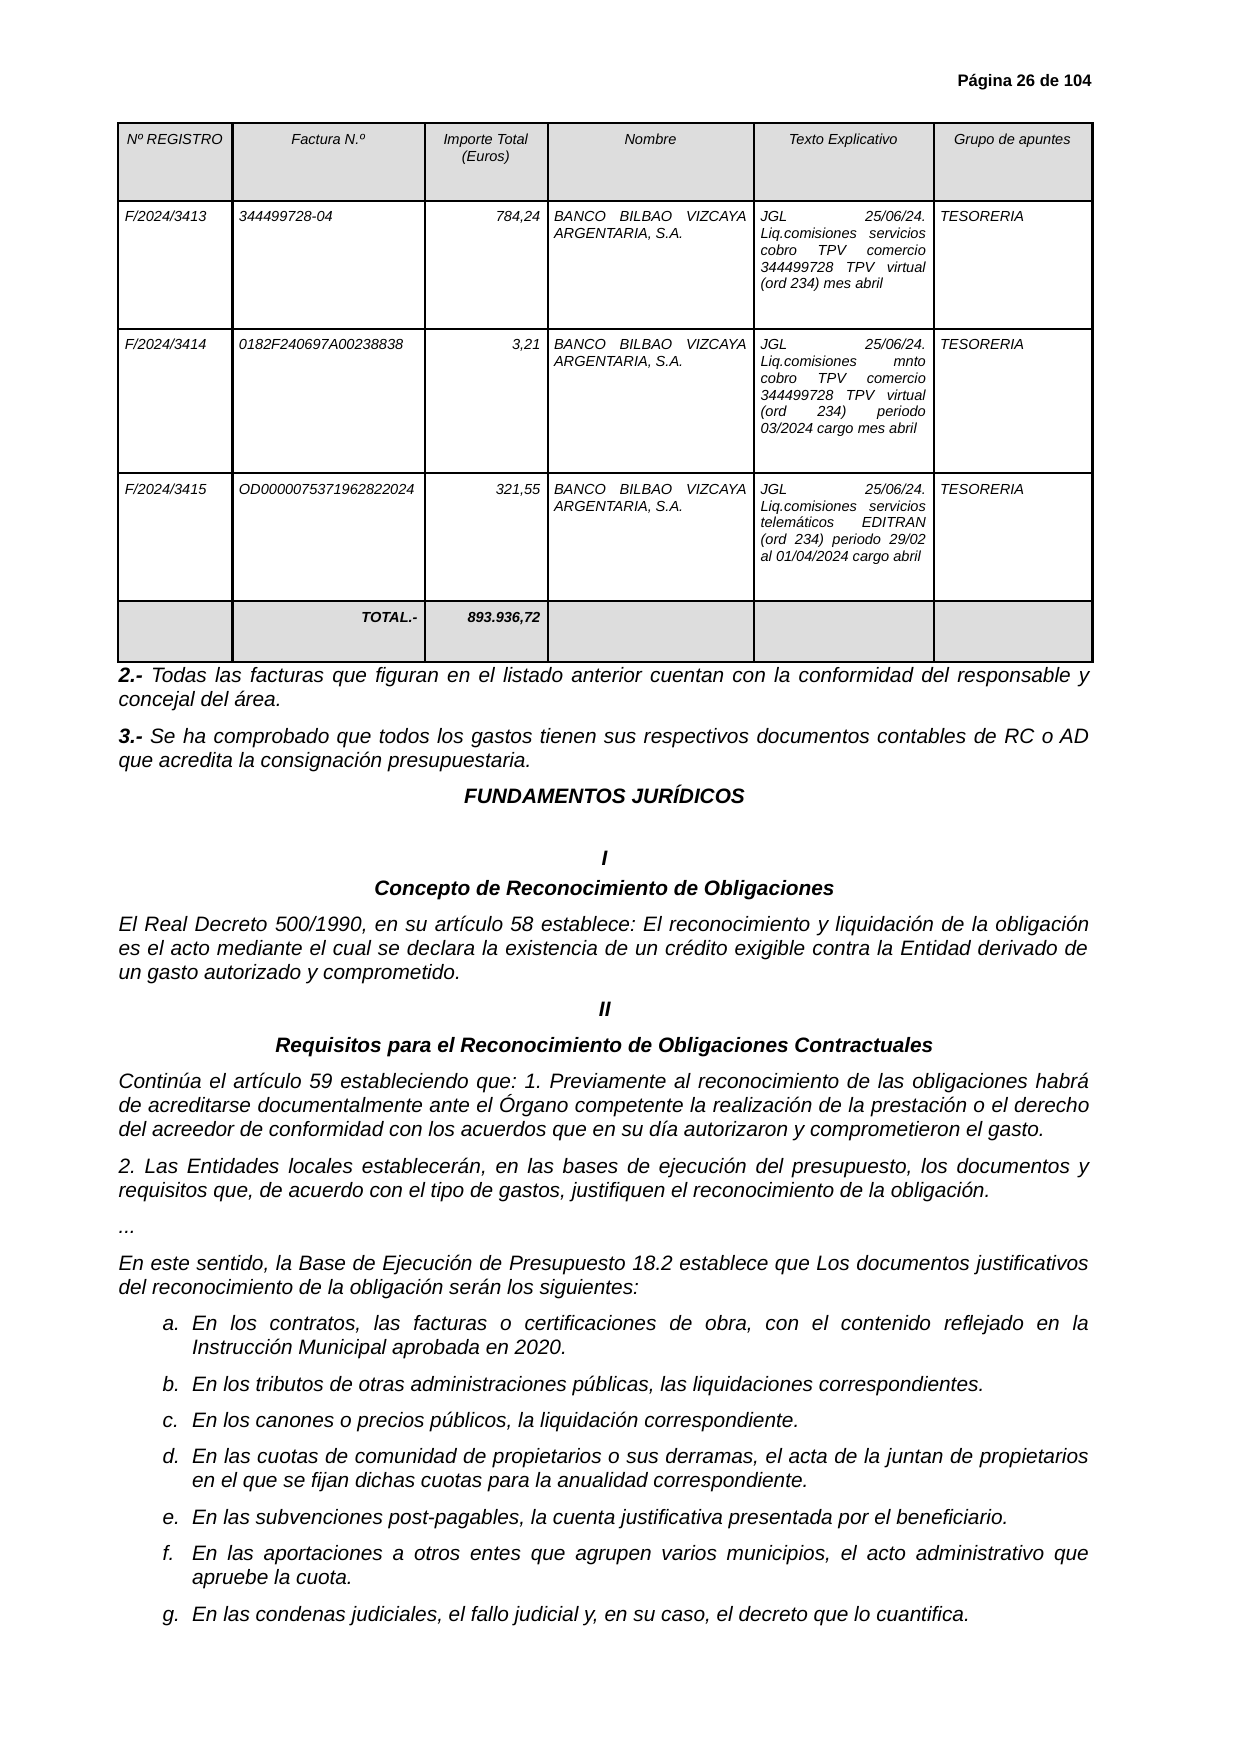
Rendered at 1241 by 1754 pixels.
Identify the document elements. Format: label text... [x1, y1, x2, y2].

table_cell F/2024/3415 [119, 474, 231, 600]
table_cell 3,21 [426, 330, 547, 472]
table_header Importe Total (Euros) [426, 124, 547, 200]
table_cell BANCO BILBAO VIZCAYA ARGENTARIA, S.A. [549, 474, 753, 600]
list En las aportaciones a otros entes que agrupen varios municipios, el acto administrativo que apruebe la cuota. [162, 1541, 1092, 1589]
table_cell TESORERIA [935, 330, 1091, 472]
table_cell 893.936,72 [426, 602, 547, 661]
table_cell TESORERIA [935, 202, 1091, 328]
text Concepto de Reconocimiento de Obligaciones [118, 876, 1092, 899]
table_cell 321,55 [426, 474, 547, 600]
table_cell [935, 602, 1091, 661]
subtitle I [118, 845, 1092, 869]
table_header Nombre [549, 124, 753, 200]
table_cell 0182F240697A00238838 [234, 330, 424, 472]
text Requisitos para el Reconocimiento de Obligaciones Contractuales [118, 1033, 1092, 1057]
text FUNDAMENTOS JURÍDICOS [118, 784, 1092, 808]
table_cell F/2024/3414 [119, 330, 231, 472]
table_header Nº REGISTRO [119, 124, 231, 200]
table_cell BANCO BILBAO VIZCAYA ARGENTARIA, S.A. [549, 202, 753, 328]
text 3.- Se ha comprobado que todos los gastos tienen sus respectivos documentos contables de RC o AD que acredita la consignación presupuestaria. [118, 723, 1092, 771]
text II [118, 996, 1092, 1020]
table_cell [119, 602, 231, 661]
table_cell 784,24 [426, 202, 547, 328]
table_cell 344499728-04 [234, 202, 424, 328]
table_header Factura N.º [234, 124, 424, 200]
table_header Grupo de apuntes [935, 124, 1091, 200]
text 2.- Todas las facturas que figuran en el listado anterior cuentan con la conformidad del responsable y concejal del área. [118, 663, 1092, 711]
table_cell [755, 602, 933, 661]
text Continúa el artículo 59 estableciendo que: 1. Previamente al reconocimiento de las obligaciones habrá de acreditarse documentalmente ante el Órgano competente la realización de la prestación o el derecho del acreedor de conformidad con los acuerdos que en su día autorizaron y comprometieron el gasto. [118, 1069, 1092, 1141]
table_cell JGL 25/06/24. Liq.comisiones mnto cobro TPV comercio 344499728 TPV virtual (ord 234) periodo 03/2024 cargo mes abril [755, 330, 933, 472]
text El Real Decreto 500/1990, en su artículo 58 establece: El reconocimiento y liquidación de la obligación es el acto mediante el cual se declara la existencia de un crédito exigible contra la Entidad derivado de un gasto autorizado y comprometido. [118, 912, 1092, 984]
table_cell TESORERIA [935, 474, 1091, 600]
text 2. Las Entidades locales establecerán, en las bases de ejecución del presupuesto, los documentos y requisitos que, de acuerdo con el tipo de gastos, justifiquen el reconocimiento de la obligación. [118, 1154, 1092, 1202]
list En los contratos, las facturas o certificaciones de obra, con el contenido reflejado en la Instrucción Municipal aprobada en 2020. [162, 1311, 1092, 1359]
table_cell JGL 25/06/24. Liq.comisiones servicios telemáticos EDITRAN (ord 234) periodo 29/02 al 01/04/2024 cargo abril [755, 474, 933, 600]
text ... [118, 1214, 1092, 1238]
table_cell BANCO BILBAO VIZCAYA ARGENTARIA, S.A. [549, 330, 753, 472]
list En las cuotas de comunidad de propietarios o sus derramas, el acta de la juntan de propietarios en el que se fijan dichas cuotas para la anualidad correspondiente. [162, 1444, 1092, 1492]
list En los tributos de otras administraciones públicas, las liquidaciones correspondientes. [162, 1371, 1092, 1395]
table_cell JGL 25/06/24. Liq.comisiones servicios cobro TPV comercio 344499728 TPV virtual (ord 234) mes abril [755, 202, 933, 328]
list En las condenas judiciales, el fallo judicial y, en su caso, el decreto que lo cuantifica. [162, 1602, 1092, 1626]
text En este sentido, la Base de Ejecución de Presupuesto 18.2 establece que Los documentos justificativos del reconocimiento de la obligación serán los siguientes: [118, 1251, 1092, 1298]
list En las subvenciones post-pagables, la cuenta justificativa presentada por el beneficiario. [162, 1505, 1092, 1529]
table_cell F/2024/3413 [119, 202, 231, 328]
list En los canones o precios públicos, la liquidación correspondiente. [162, 1408, 1092, 1432]
table_cell OD0000075371962822024 [234, 474, 424, 600]
table_header Texto Explicativo [755, 124, 933, 200]
table_cell TOTAL.- [234, 602, 424, 661]
table_cell [549, 602, 753, 661]
